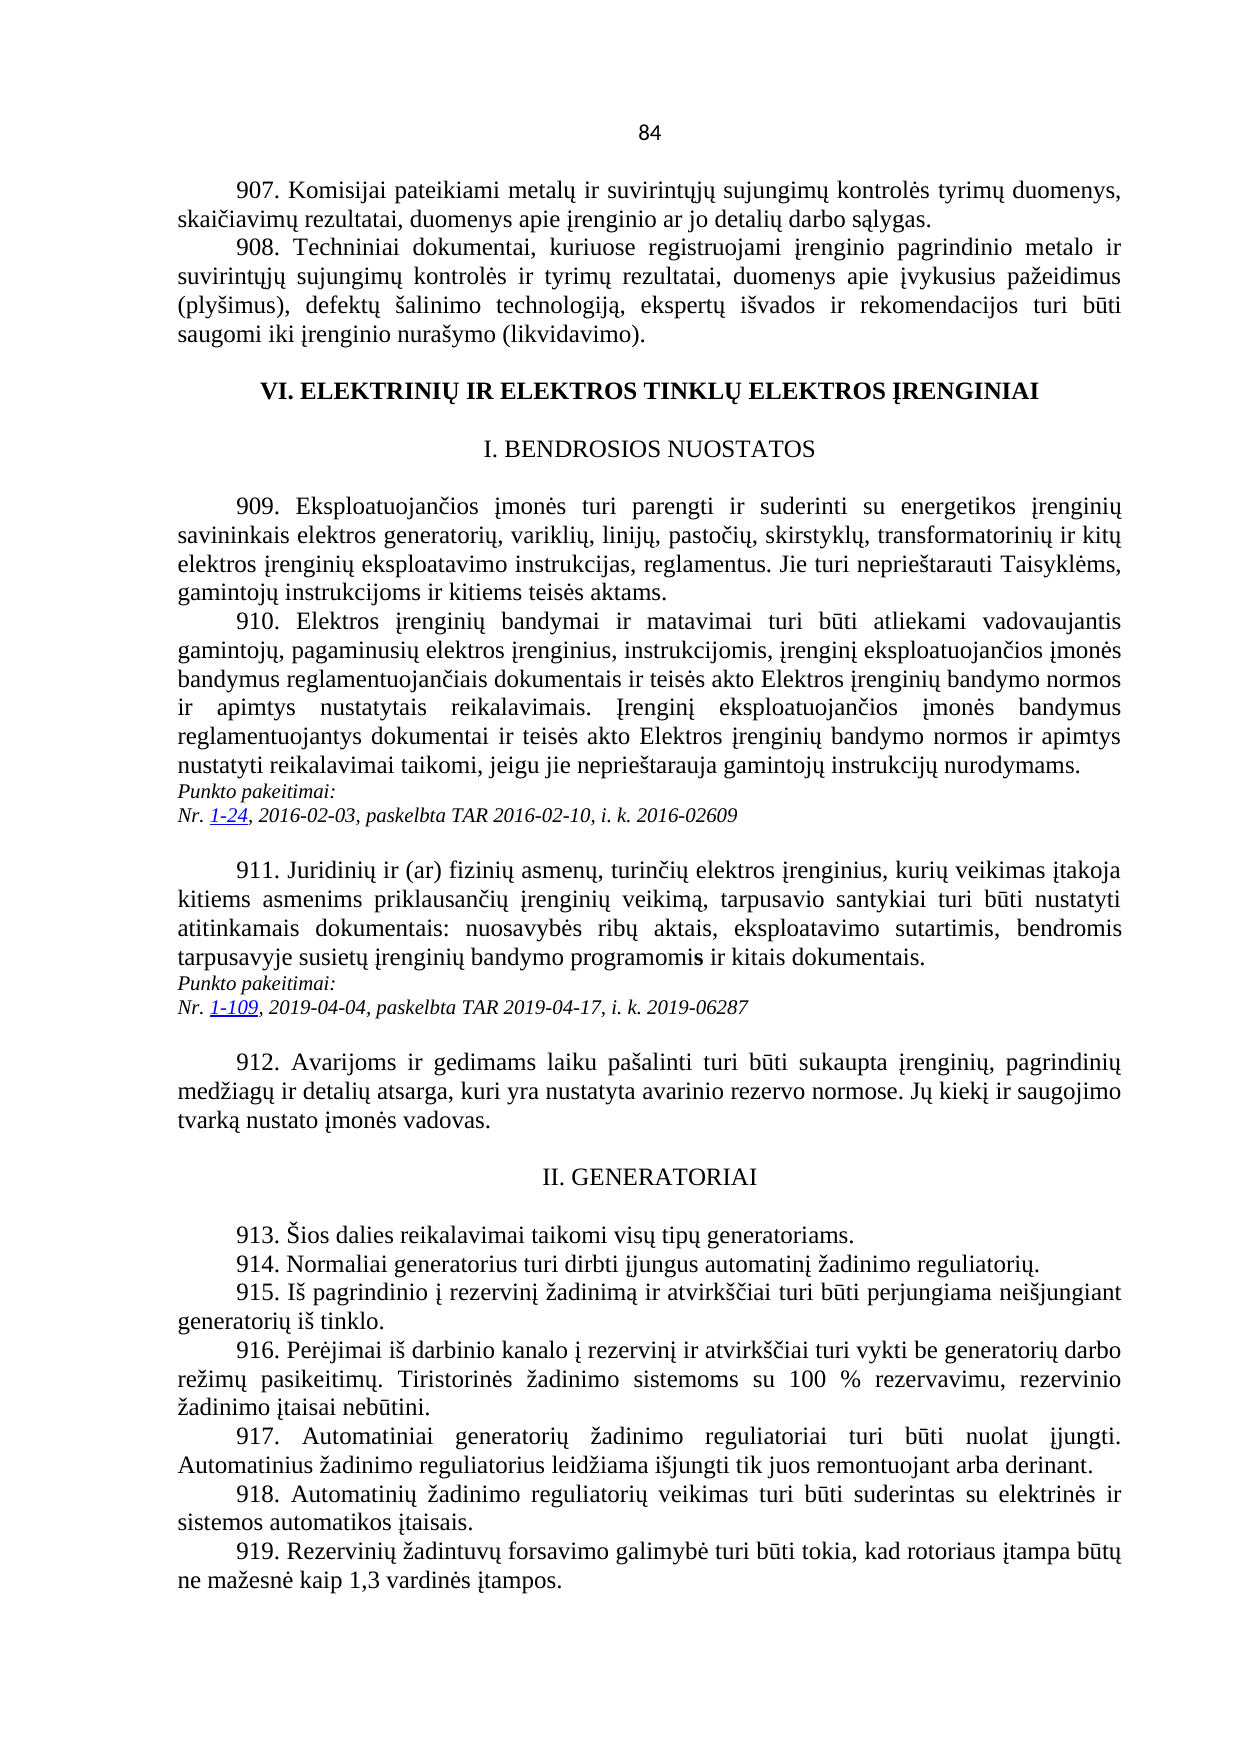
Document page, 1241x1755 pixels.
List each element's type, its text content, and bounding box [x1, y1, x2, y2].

text VI. ELEKTRINIŲ IR ELEKTROS TINKLŲ ELEKTROS ĮRENGINIAI [177, 376, 1122, 405]
text 916. Perėjimai iš darbinio kanalo į rezervinį ir atvirkščiai turi vykti be generatorių darbo režimų pasikeitimų. Tiristorinės žadinimo sistemoms su 100 % rezervavimu, rezervinio žadinimo įtaisai nebūtini. [177, 1335, 1122, 1421]
text 914. Normaliai generatorius turi dirbti įjungus automatinį žadinimo reguliatorių. [177, 1249, 1122, 1277]
text II. GENERATORIAI [177, 1162, 1122, 1191]
text 913. Šios dalies reikalavimai taikomi visų tipų generatoriams. [177, 1220, 1122, 1249]
text 917. Automatiniai generatorių žadinimo reguliatoriai turi būti nuolat įjungti. Automatinius žadinimo reguliatorius leidžiama išjungti tik juos remontuojant arba derinant. [177, 1421, 1122, 1479]
text 907. Komisijai pateikiami metalų ir suvirintųjų sujungimų kontrolės tyrimų duomenys, skaičiavimų rezultatai, duomenys apie įrenginio ar jo detalių darbo sąlygas. [177, 175, 1122, 232]
text 915. Iš pagrindinio į rezervinį žadinimą ir atvirkščiai turi būti perjungiama neišjungiant generatorių iš tinklo. [177, 1277, 1122, 1335]
text Punkto pakeitimai: [177, 779, 1122, 803]
text Punkto pakeitimai: [177, 971, 1122, 994]
subtitle I. BENDROSIOS NUOSTATOS [177, 434, 1122, 462]
text 911. Juridinių ir (ar) fizinių asmenų, turinčių elektros įrenginius, kurių veikimas įtakoja kitiems asmenims priklausančių įrenginių veikimą, tarpusavio santykiai turi būti nustatyti atitinkamais dokumentais: nuosavybės ribų aktais, eksploatavimo sutartimis, bendromis tarpusavyje susietų įrenginių bandymo programomis ir kitais dokumentais. [177, 856, 1122, 971]
text 912. Avarijoms ir gedimams laiku pašalinti turi būti sukaupta įrenginių, pagrindinių medžiagų ir detalių atsarga, kuri yra nustatyta avarinio rezervo normose. Jų kiekį ir saugojimo tvarką nustato įmonės vadovas. [177, 1047, 1122, 1134]
text 919. Rezervinių žadintuvų forsavimo galimybė turi būti tokia, kad rotoriaus įtampa būtų ne mažesnė kaip 1,3 vardinės įtampos. [177, 1536, 1122, 1594]
text 909. Eksploatuojančios įmonės turi parengti ir suderinti su energetikos įrenginių savininkais elektros generatorių, variklių, linijų, pastočių, skirstyklų, transformatorinių ir kitų elektros įrenginių eksploatavimo instrukcijas, reglamentus. Jie turi neprieštarauti Taisyklėms, gamintojų instrukcijoms ir kitiems teisės aktams. [177, 491, 1122, 606]
text 918. Automatinių žadinimo reguliatorių veikimas turi būti suderintas su elektrinės ir sistemos automatikos įtaisais. [177, 1479, 1122, 1536]
text Nr. 1-109, 2019-04-04, paskelbta TAR 2019-04-17, i. k. 2019-06287 [177, 994, 1122, 1019]
text Nr. 1-24, 2016-02-03, paskelbta TAR 2016-02-10, i. k. 2016-02609 [177, 803, 1122, 827]
text 908. Techniniai dokumentai, kuriuose registruojami įrenginio pagrindinio metalo ir suvirintųjų sujungimų kontrolės ir tyrimų rezultatai, duomenys apie įvykusius pažeidimus (plyšimus), defektų šalinimo technologiją, ekspertų išvados ir rekomendacijos turi būti saugomi iki įrenginio nurašymo (likvidavimo). [177, 232, 1122, 347]
text 910. Elektros įrenginių bandymai ir matavimai turi būti atliekami vadovaujantis gamintojų, pagaminusių elektros įrenginius, instrukcijomis, įrenginį eksploatuojančios įmonės bandymus reglamentuojančiais dokumentais ir teisės akto Elektros įrenginių bandymo normos ir apimtys nustatytais reikalavimais. Įrenginį eksploatuojančios įmonės bandymus reglamentuojantys dokumentai ir teisės akto Elektros įrenginių bandymo normos ir apimtys nustatyti reikalavimai taikomi, jeigu jie neprieštarauja gamintojų instrukcijų nurodymams. [177, 606, 1122, 779]
